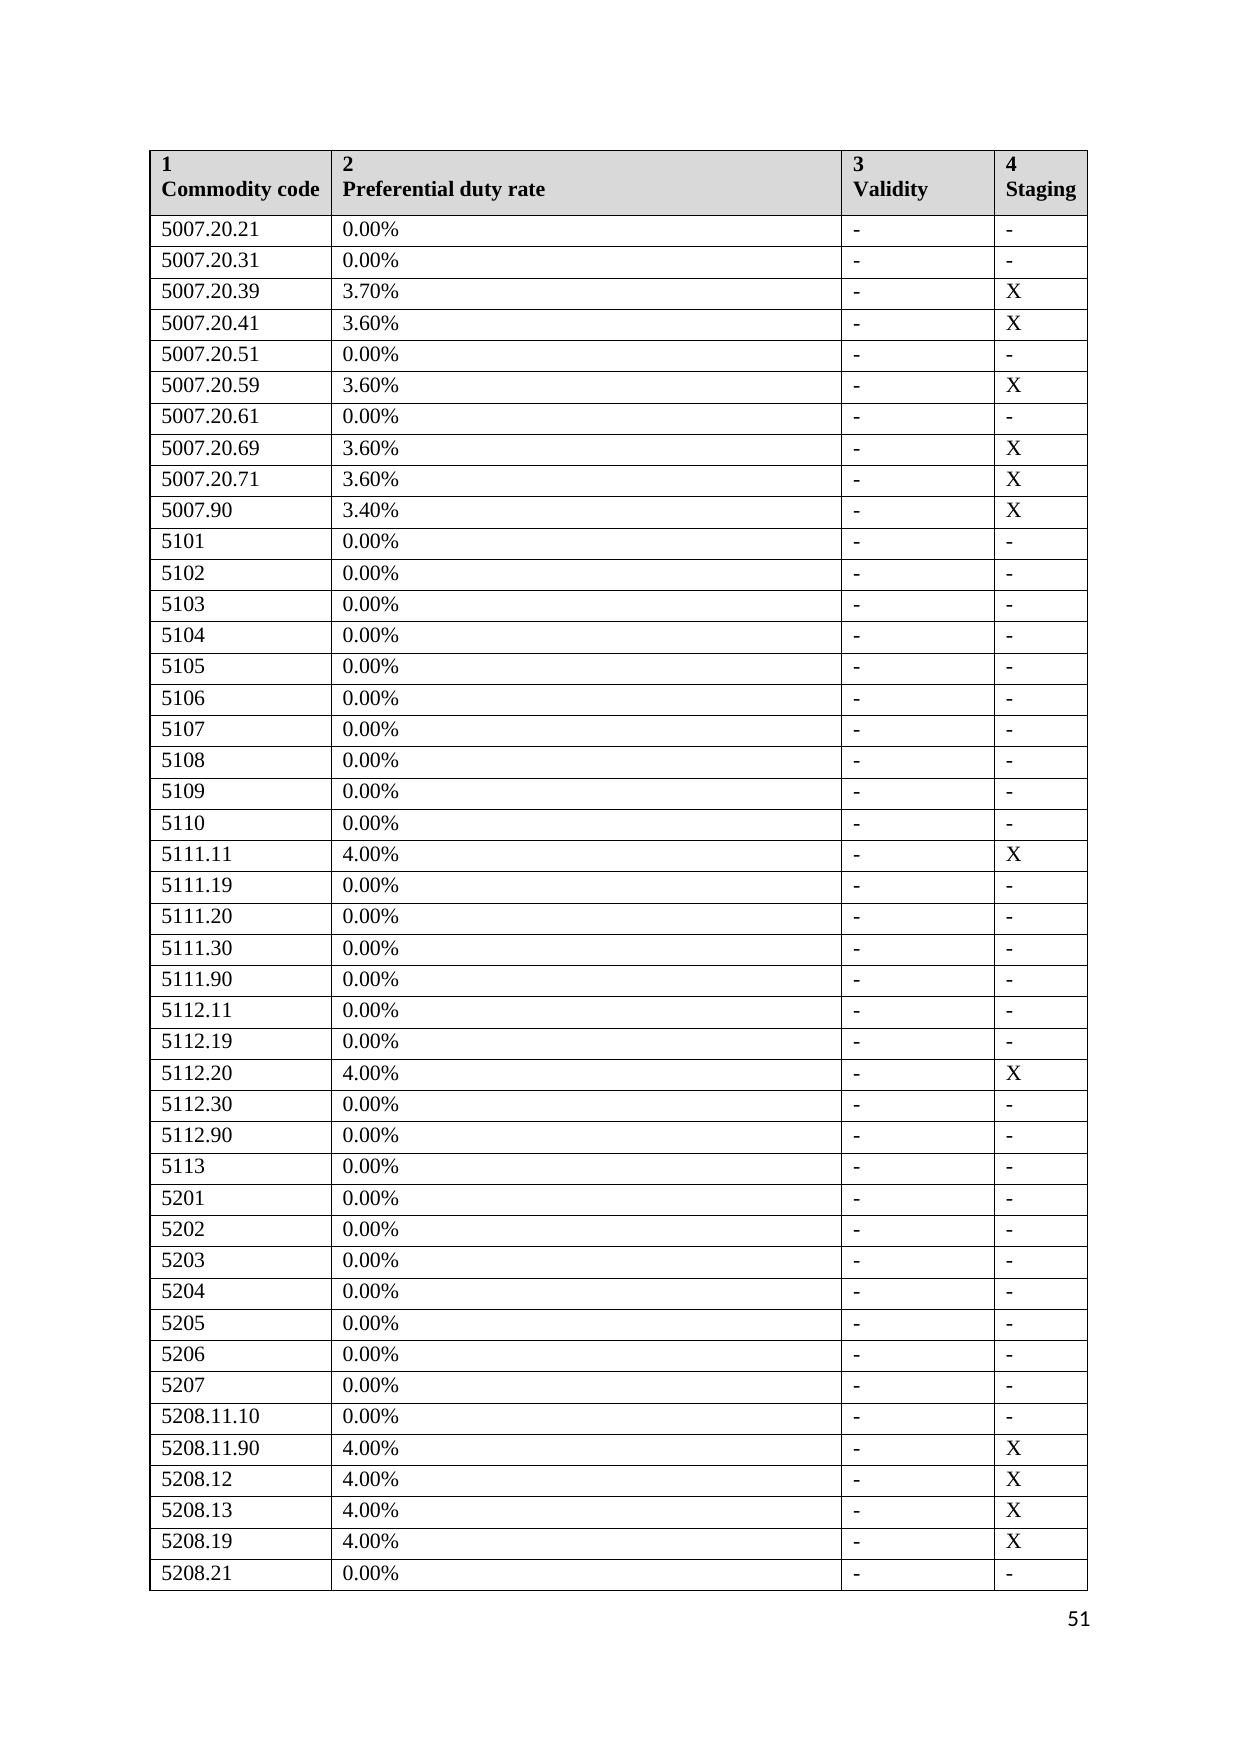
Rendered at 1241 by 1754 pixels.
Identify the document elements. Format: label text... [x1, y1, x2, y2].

table_cell - [842, 779, 994, 809]
table_cell 5112.11 [151, 997, 331, 1027]
table_cell 5111.19 [151, 872, 331, 902]
table_cell - [995, 1154, 1087, 1184]
table_cell - [842, 872, 994, 902]
table_cell - [842, 247, 994, 277]
table_cell 0.00% [332, 1091, 841, 1121]
table_cell - [842, 841, 994, 871]
table_cell 4.00% [332, 1060, 841, 1090]
table_cell - [995, 591, 1087, 621]
table_cell 0.00% [332, 1216, 841, 1246]
table_cell 5007.20.31 [151, 247, 331, 277]
table_cell 4.00% [332, 1529, 841, 1559]
table_cell - [995, 341, 1087, 371]
table_cell - [995, 1216, 1087, 1246]
table_cell 4.00% [332, 1497, 841, 1527]
table_cell 5208.12 [151, 1466, 331, 1496]
table_cell 5111.11 [151, 841, 331, 871]
table_cell 0.00% [332, 779, 841, 809]
table_cell 0.00% [332, 747, 841, 777]
table_cell 0.00% [332, 904, 841, 934]
table_cell - [995, 1560, 1087, 1590]
table_cell - [842, 1247, 994, 1277]
table_cell 0.00% [332, 404, 841, 434]
table_cell 0.00% [332, 1154, 841, 1184]
table_cell - [842, 935, 994, 965]
table_cell 0.00% [332, 966, 841, 996]
table_cell 0.00% [332, 1404, 841, 1434]
table_cell - [842, 341, 994, 371]
table_cell - [995, 810, 1087, 840]
table_cell 3.60% [332, 310, 841, 340]
table_cell - [995, 747, 1087, 777]
table_cell 5106 [151, 685, 331, 715]
table_header 3 Validity [842, 151, 994, 215]
table_cell 5107 [151, 716, 331, 746]
table_cell 5207 [151, 1372, 331, 1402]
table_cell X [995, 310, 1087, 340]
table_cell 0.00% [332, 716, 841, 746]
table_cell 4.00% [332, 1466, 841, 1496]
table_cell 0.00% [332, 216, 841, 246]
table_cell - [842, 1435, 994, 1465]
table_cell - [842, 1122, 994, 1152]
table_cell - [842, 1529, 994, 1559]
table_cell - [842, 997, 994, 1027]
table_cell 5201 [151, 1185, 331, 1215]
table_cell 5111.90 [151, 966, 331, 996]
table_cell 3.40% [332, 497, 841, 527]
table_cell 0.00% [332, 1560, 841, 1590]
table_cell - [842, 1404, 994, 1434]
table_cell 5007.20.21 [151, 216, 331, 246]
table_cell 5007.20.51 [151, 341, 331, 371]
table_cell - [995, 1185, 1087, 1215]
table_cell - [842, 747, 994, 777]
table_cell - [995, 1029, 1087, 1059]
table_cell 5205 [151, 1310, 331, 1340]
table_cell 5105 [151, 654, 331, 684]
table_cell 0.00% [332, 1279, 841, 1309]
table_cell - [842, 216, 994, 246]
table_cell - [842, 1372, 994, 1402]
table_cell 0.00% [332, 622, 841, 652]
table_cell 5208.13 [151, 1497, 331, 1527]
table_cell 0.00% [332, 1310, 841, 1340]
table_cell 0.00% [332, 997, 841, 1027]
table_cell 5112.20 [151, 1060, 331, 1090]
table_cell - [995, 622, 1087, 652]
table_cell - [842, 1497, 994, 1527]
table_cell 0.00% [332, 872, 841, 902]
table_cell - [842, 1029, 994, 1059]
table_cell X [995, 435, 1087, 465]
table_cell - [995, 716, 1087, 746]
table_header 2 Preferential duty rate [332, 151, 841, 215]
table_cell 5208.11.10 [151, 1404, 331, 1434]
table_cell - [842, 466, 994, 496]
table_cell - [995, 997, 1087, 1027]
table_cell - [995, 904, 1087, 934]
table_cell - [842, 1466, 994, 1496]
table_cell - [842, 1216, 994, 1246]
table_cell 5202 [151, 1216, 331, 1246]
table_cell 5112.19 [151, 1029, 331, 1059]
table_cell - [995, 1122, 1087, 1152]
table_cell X [995, 1060, 1087, 1090]
table_cell 5101 [151, 529, 331, 559]
table_cell 5104 [151, 622, 331, 652]
table_cell - [842, 435, 994, 465]
table_cell 3.60% [332, 372, 841, 402]
table_cell - [995, 935, 1087, 965]
table_cell 0.00% [332, 685, 841, 715]
table_cell - [842, 497, 994, 527]
table_cell - [842, 1154, 994, 1184]
table_cell - [842, 1091, 994, 1121]
table_cell 4.00% [332, 841, 841, 871]
table_cell 0.00% [332, 1185, 841, 1215]
table_cell - [995, 560, 1087, 590]
table_cell 5007.20.61 [151, 404, 331, 434]
table_cell - [995, 1310, 1087, 1340]
table_cell 5103 [151, 591, 331, 621]
table_cell 0.00% [332, 1372, 841, 1402]
table_cell X [995, 841, 1087, 871]
table_cell 0.00% [332, 1029, 841, 1059]
table_cell X [995, 497, 1087, 527]
table_cell 5102 [151, 560, 331, 590]
table_cell 5110 [151, 810, 331, 840]
table_cell 5007.90 [151, 497, 331, 527]
table_cell 5007.20.59 [151, 372, 331, 402]
table_cell X [995, 1466, 1087, 1496]
table_cell - [842, 279, 994, 309]
table_cell 5208.19 [151, 1529, 331, 1559]
table_cell 5206 [151, 1341, 331, 1371]
table_cell 0.00% [332, 1247, 841, 1277]
table_header 4 Staging [995, 151, 1087, 215]
table_cell X [995, 279, 1087, 309]
table_cell - [995, 966, 1087, 996]
table_cell - [842, 1310, 994, 1340]
table_cell 5109 [151, 779, 331, 809]
table_cell - [995, 779, 1087, 809]
table_cell - [995, 685, 1087, 715]
table_cell - [842, 404, 994, 434]
table_cell X [995, 1435, 1087, 1465]
table_cell 3.60% [332, 466, 841, 496]
table_cell 0.00% [332, 935, 841, 965]
table_cell 5007.20.39 [151, 279, 331, 309]
table_cell - [995, 247, 1087, 277]
table_cell 5111.20 [151, 904, 331, 934]
table_cell - [842, 654, 994, 684]
table_cell 5208.11.90 [151, 1435, 331, 1465]
table_cell 3.60% [332, 435, 841, 465]
table_cell - [842, 904, 994, 934]
table_cell X [995, 1529, 1087, 1559]
table_cell - [995, 529, 1087, 559]
table_cell 5111.30 [151, 935, 331, 965]
table_cell - [842, 591, 994, 621]
table_cell - [842, 622, 994, 652]
table_cell 5113 [151, 1154, 331, 1184]
table_cell - [842, 1060, 994, 1090]
table_cell - [995, 216, 1087, 246]
table_cell 5208.21 [151, 1560, 331, 1590]
table_cell - [995, 654, 1087, 684]
table_cell X [995, 372, 1087, 402]
table_cell X [995, 1497, 1087, 1527]
table_cell 5007.20.69 [151, 435, 331, 465]
table_cell 5007.20.41 [151, 310, 331, 340]
table_cell - [995, 1247, 1087, 1277]
table_cell - [995, 1091, 1087, 1121]
table_cell - [842, 1341, 994, 1371]
table_cell 0.00% [332, 591, 841, 621]
table_cell 5007.20.71 [151, 466, 331, 496]
table_cell - [995, 872, 1087, 902]
table_cell - [842, 1560, 994, 1590]
table_cell 0.00% [332, 654, 841, 684]
table_cell 4.00% [332, 1435, 841, 1465]
table_cell - [842, 1185, 994, 1215]
table_cell 0.00% [332, 341, 841, 371]
table_cell - [995, 404, 1087, 434]
table_cell 5203 [151, 1247, 331, 1277]
table_cell 0.00% [332, 247, 841, 277]
table_cell - [995, 1341, 1087, 1371]
table_cell 0.00% [332, 1341, 841, 1371]
table_cell - [842, 560, 994, 590]
table_cell - [995, 1372, 1087, 1402]
table_cell 0.00% [332, 1122, 841, 1152]
table_cell - [995, 1279, 1087, 1309]
table_cell 0.00% [332, 529, 841, 559]
table_cell 5112.30 [151, 1091, 331, 1121]
table_cell - [842, 1279, 994, 1309]
table_cell - [842, 310, 994, 340]
table_cell - [995, 1404, 1087, 1434]
table_cell 5108 [151, 747, 331, 777]
table_cell 5112.90 [151, 1122, 331, 1152]
table_cell - [842, 685, 994, 715]
table_header 1 Commodity code [151, 151, 331, 215]
table_cell 0.00% [332, 560, 841, 590]
table_cell - [842, 966, 994, 996]
table_cell - [842, 716, 994, 746]
table_cell 3.70% [332, 279, 841, 309]
table_cell - [842, 372, 994, 402]
table_cell - [842, 810, 994, 840]
table_cell X [995, 466, 1087, 496]
table_cell 5204 [151, 1279, 331, 1309]
table_cell 0.00% [332, 810, 841, 840]
table_cell - [842, 529, 994, 559]
